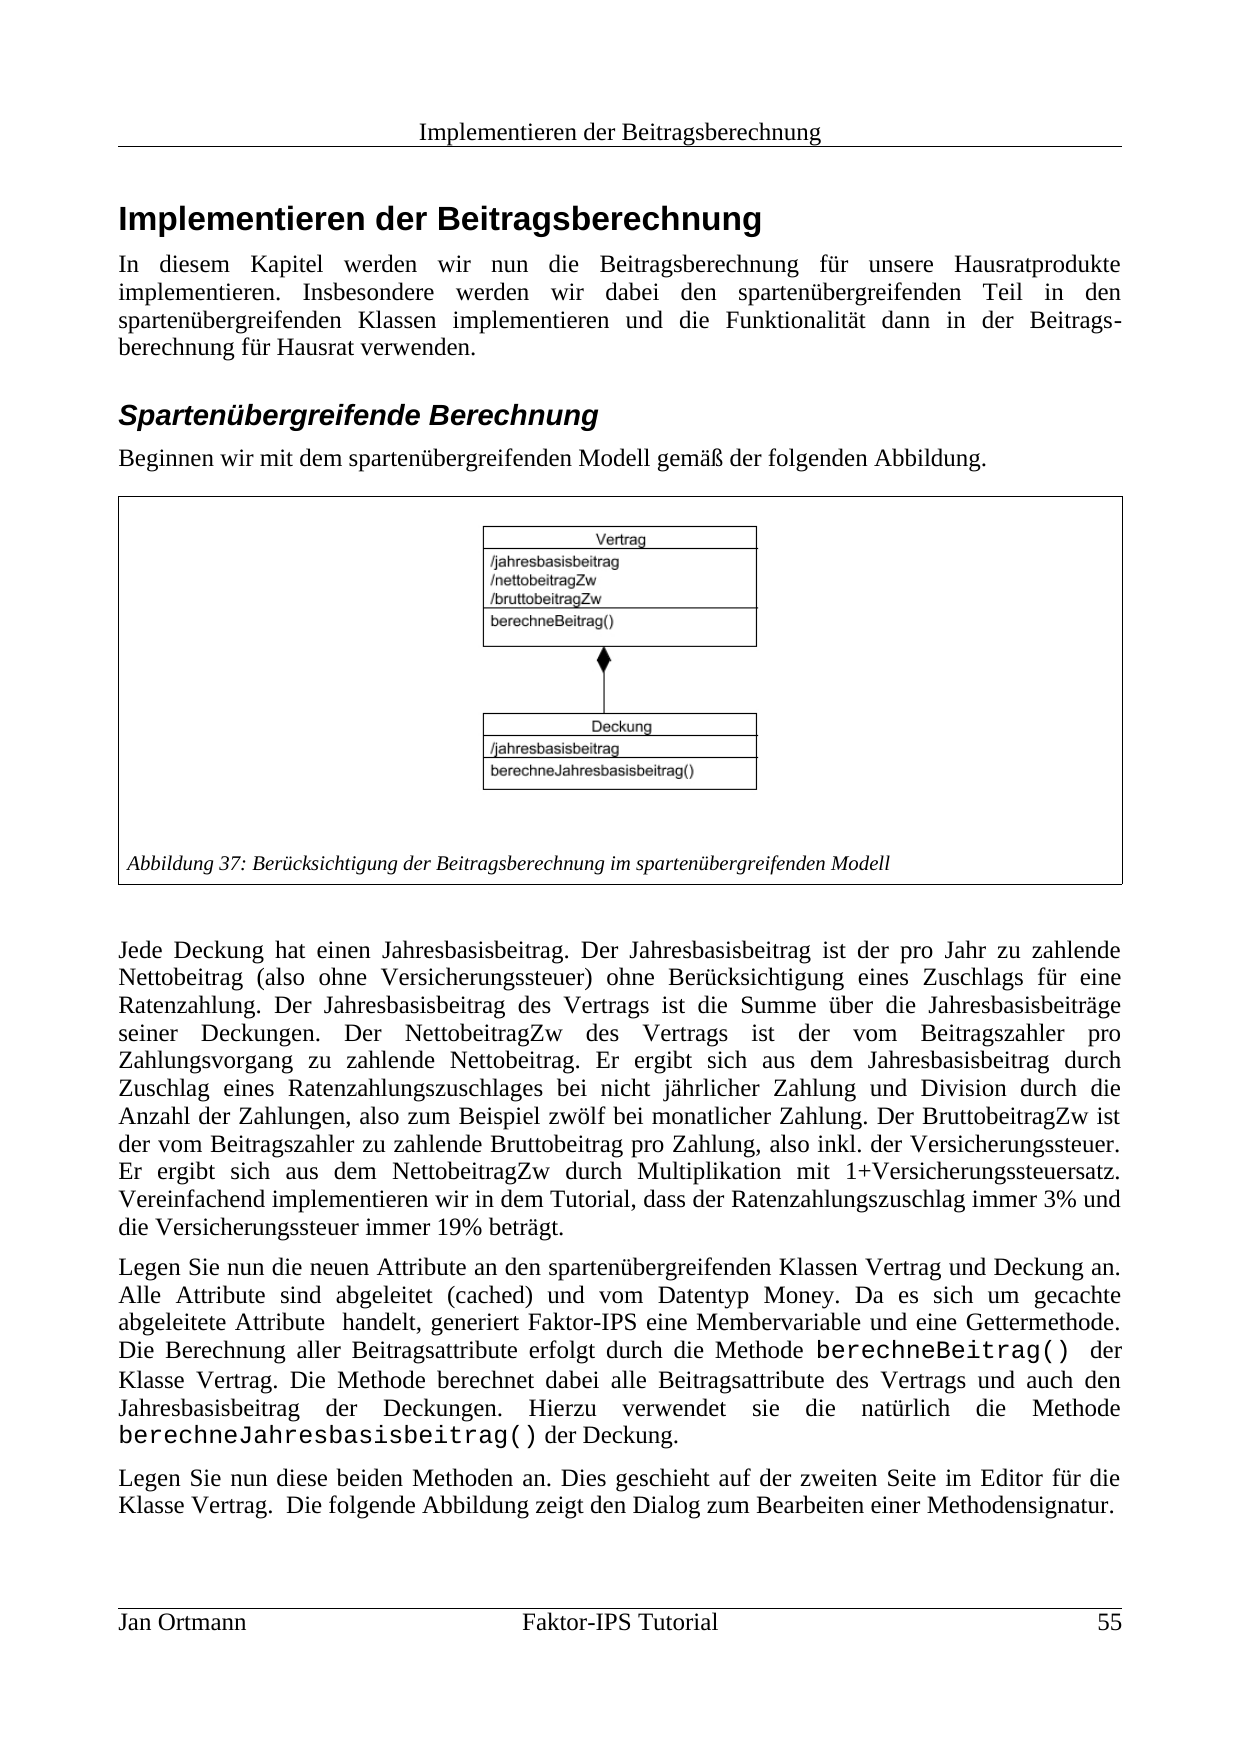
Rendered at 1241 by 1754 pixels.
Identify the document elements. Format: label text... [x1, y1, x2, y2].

subtitle Implementieren der Beitragsberechnung [118, 200, 1122, 238]
text Legen Sie nun die neuen Attribute an den spartenübergreifenden Klassen Vertrag und Deckung an. Alle Attribute sind abgeleitet (cached) und vom Datentyp Money. Da es sich um gecachte abgeleitete Attribute handelt, generiert Faktor-IPS eine Membervariable und eine Gettermethode. Die Berechnung aller Beitragsattribute erfolgt durch die Methode berechneBeitrag() der Klasse Vertrag. Die Methode berechnet dabei alle Beitragsattribute des Vertrags und auch den Jahresbasisbeitrag der Deckungen. Hierzu verwendet sie die natürlich die Methode berechneJahresbasisbeitrag() der Deckung. [118, 1253, 1122, 1451]
subtitle Spartenübergreifende Berechnung [118, 399, 1122, 431]
picture [461, 505, 779, 812]
text Abbildung 37: Berücksichtigung der Beitragsberechnung im spartenübergreifenden Modell [127, 852, 1113, 875]
text Beginnen wir mit dem spartenübergreifenden Modell gemäß der folgenden Abbildung. [118, 444, 1122, 472]
text Jede Deckung hat einen Jahresbasisbeitrag. Der Jahresbasisbeitrag ist der pro Jahr zu zahlende Nettobeitrag (also ohne Versicherungssteuer) ohne Berücksichtigung eines Zuschlags für eine Ratenzahlung. Der Jahresbasisbeitrag des Vertrags ist die Summe über die Jahresbasisbeiträge seiner Deckungen. Der NettobeitragZw des Vertrags ist der vom Beitragszahler pro Zahlungsvorgang zu zahlende Nettobeitrag. Er ergibt sich aus dem Jahresbasisbeitrag durch Zuschlag eines Ratenzahlungszuschlages bei nicht jährlicher Zahlung und Division durch die Anzahl der Zahlungen, also zum Beispiel zwölf bei monatlicher Zahlung. Der BruttobeitragZw ist der vom Beitragszahler zu zahlende Bruttobeitrag pro Zahlung, also inkl. der Versicherungssteuer. Er ergibt sich aus dem NettobeitragZw durch Multiplikation mit 1+Versicherungssteuersatz. Vereinfachend implementieren wir in dem Tutorial, dass der Ratenzahlungszuschlag immer 3% und die Versicherungssteuer immer 19% beträgt. [118, 936, 1122, 1241]
text In diesem Kapitel werden wir nun die Beitragsberechnung für unsere Hausratprodukte implementieren. Insbesondere werden wir dabei den spartenübergreifenden Teil in den spartenübergreifenden Klassen implementieren und die Funktionalität dann in der Beitrags­berechnung für Hausrat verwenden. [118, 250, 1122, 361]
text Legen Sie nun diese beiden Methoden an. Dies geschieht auf der zweiten Seite im Editor für die Klasse Vertrag. Die folgende Abbildung zeigt den Dialog zum Bearbeiten einer Methodensignatur. [118, 1464, 1122, 1519]
